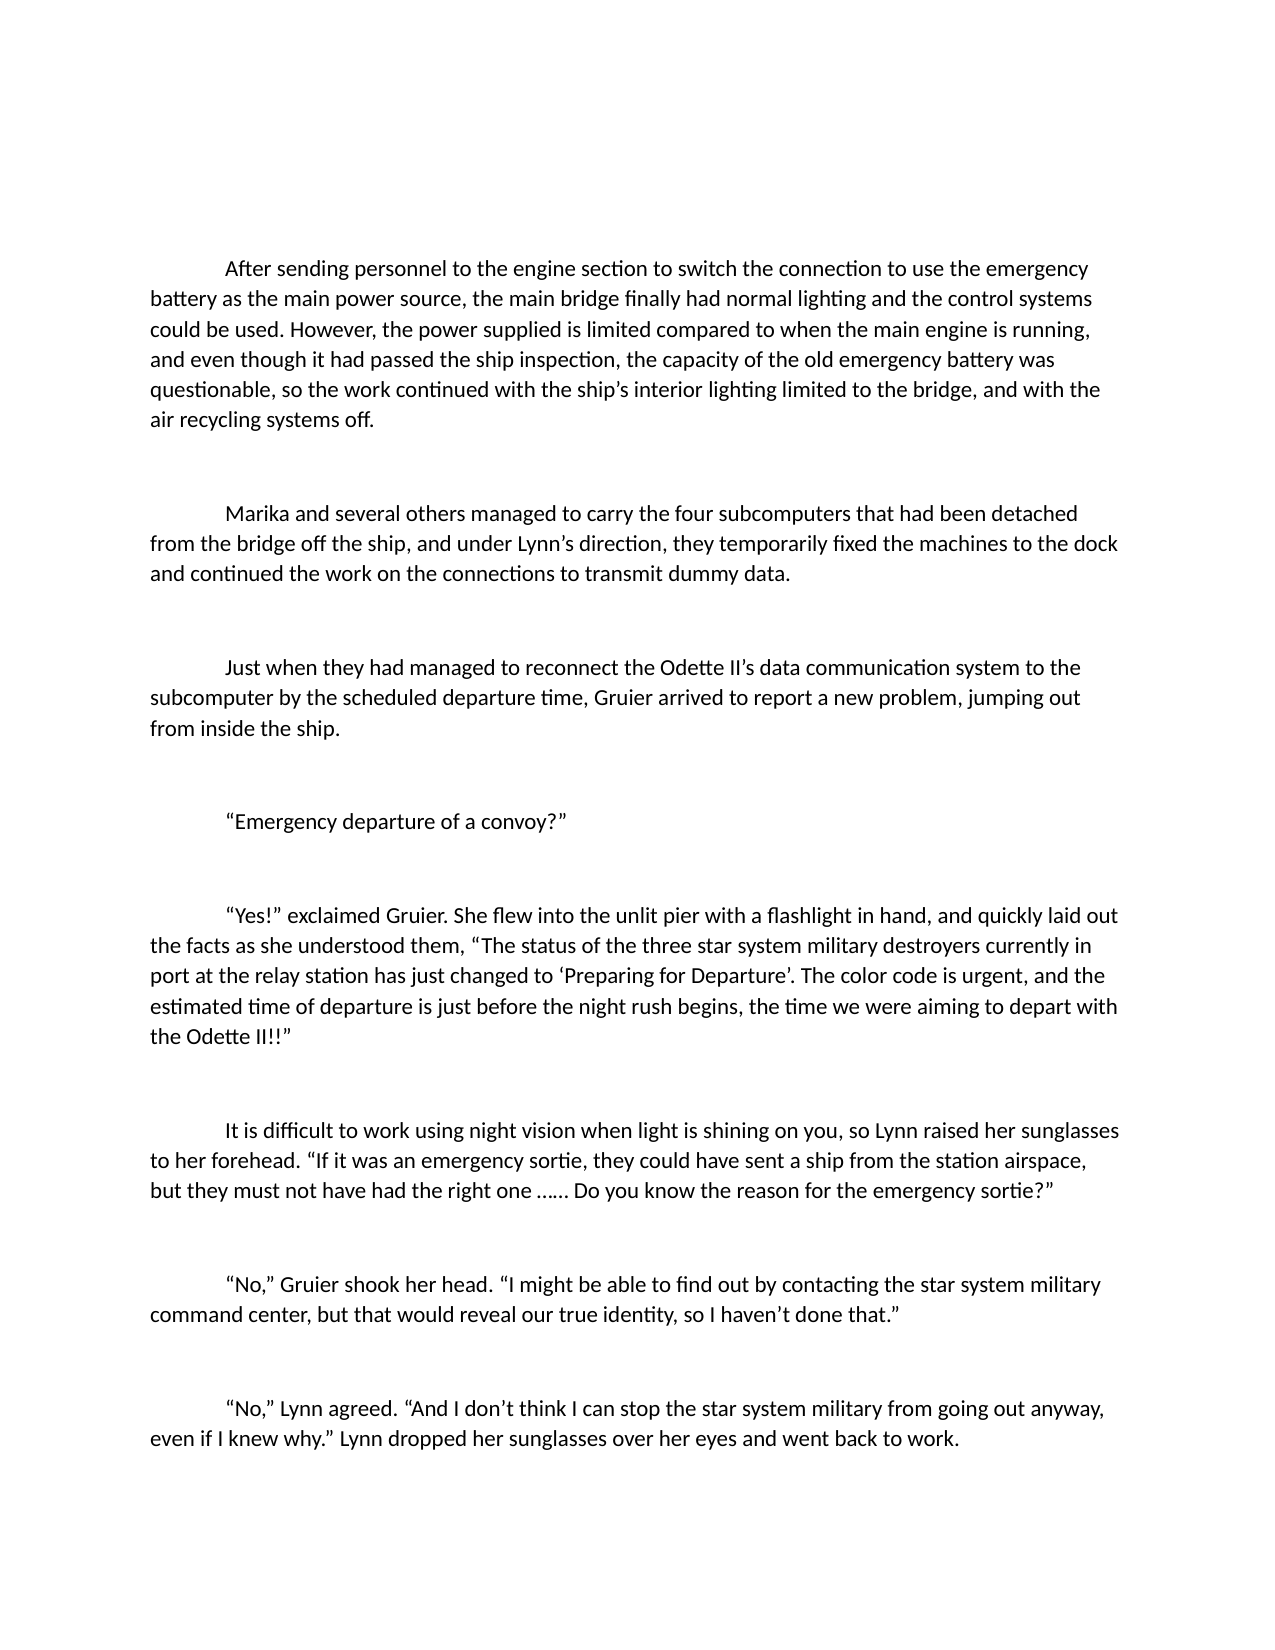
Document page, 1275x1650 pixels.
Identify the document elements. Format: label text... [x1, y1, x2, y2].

text “No,” Gruier shook her head. “I might be able to find out by contacting the star system military command center, but that would reveal our true identity, so I haven’t done that.” [150, 1270, 1125, 1328]
text “Emergency departure of a convoy?” [150, 807, 1125, 836]
text After sending personnel to the engine section to switch the connection to use the emergency battery as the main power source, the main bridge finally had normal lighting and the control systems could be used. However, the power supplied is limited compared to when the main engine is running, and even though it had passed the ship inspection, the capacity of the old emergency battery was questionable, so the work continued with the ship’s interior lighting limited to the bridge, and with the air recycling systems off. [150, 254, 1125, 433]
text “No,” Lynn agreed. “And I don’t think I can stop the star system military from going out anyway, even if I knew why.” Lynn dropped her sunglasses over her eyes and went back to work. [150, 1394, 1125, 1452]
text Just when they had managed to reconnect the Odette II’s data communication system to the subcomputer by the scheduled departure time, Gruier arrived to report a new problem, jumping out from inside the ship. [150, 653, 1125, 742]
text Marika and several others managed to carry the four subcomputers that had been detached from the bridge off the ship, and under Lynn’s direction, they temporarily fixed the machines to the dock and continued the work on the connections to transmit dummy data. [150, 499, 1125, 588]
text It is difficult to work using night vision when light is shining on you, so Lynn raised her sunglasses to her forehead. “If it was an emergency sortie, they could have sent a ship from the station airspace, but they must not have had the right one …… Do you know the reason for the emergency sortie?” [150, 1116, 1125, 1204]
text “Yes!” exclaimed Gruier. She flew into the unlit pier with a flashlight in hand, and quickly laid out the facts as she understood them, “The status of the three star system military destroyers currently in port at the relay station has just changed to ‘Preparing for Departure’. The color code is urgent, and the estimated time of departure is just before the night rush begins, the time we were aiming to depart with the Odette II!!” [150, 901, 1125, 1050]
